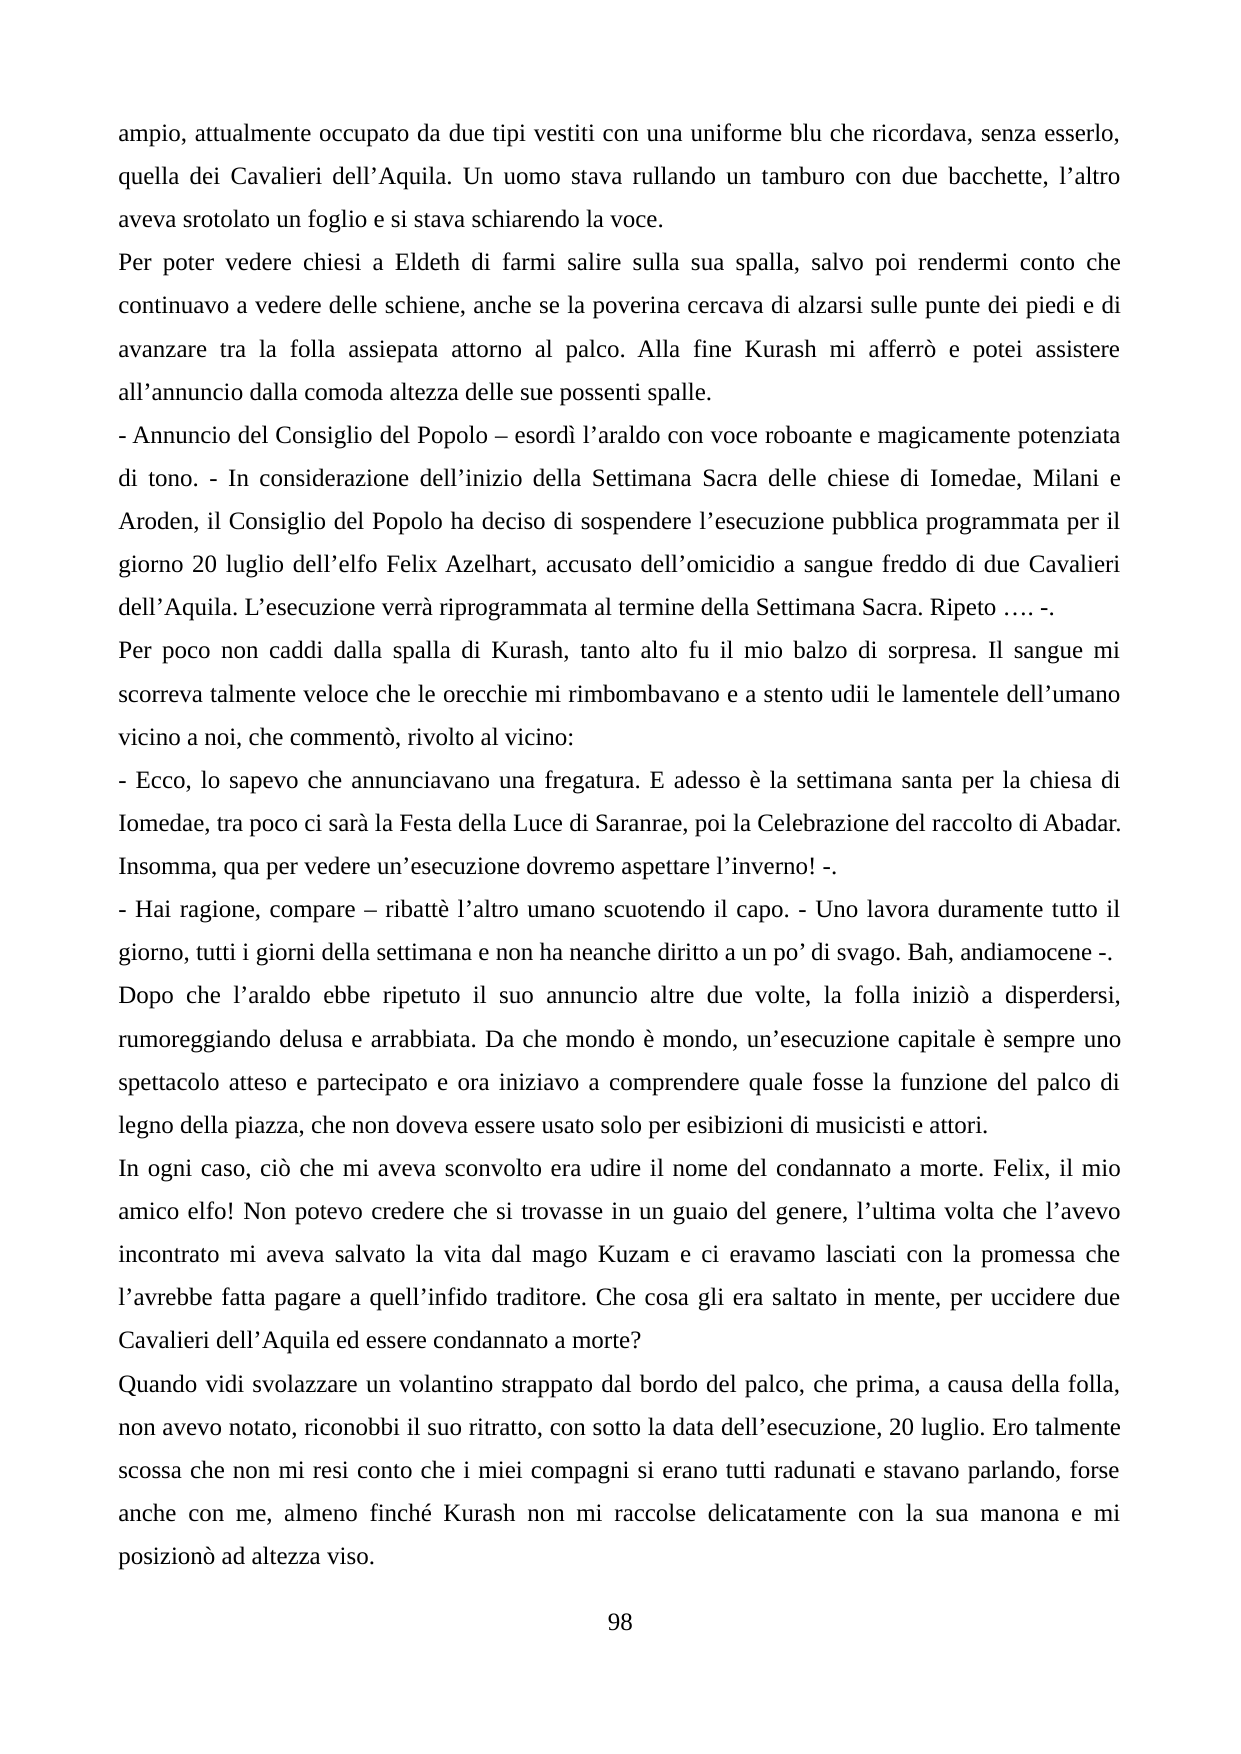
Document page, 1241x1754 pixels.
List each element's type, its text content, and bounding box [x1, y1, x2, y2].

text - Hai ragione, compare – ribattè l’altro umano scuotendo il capo. - Uno lavora duramente tutto il giorno, tutti i giorni della settimana e non ha neanche diritto a un po’ di svago. Bah, andiamocene -. [118, 894, 1122, 966]
text Quando vidi svolazzare un volantino strappato dal bordo del palco, che prima, a causa della folla, non avevo notato, riconobbi il suo ritratto, con sotto la data dell’esecuzione, 20 luglio. Ero talmente scossa che non mi resi conto che i miei compagni si erano tutti radunati e stavano parlando, forse anche con me, almeno finché Kurash non mi raccolse delicatamente con la sua manona e mi posizionò ad altezza viso. [118, 1369, 1122, 1570]
text - Annuncio del Consiglio del Popolo – esordì l’araldo con voce roboante e magicamente potenziata di tono. - In considerazione dell’inizio della Settimana Sacra delle chiese di Iomedae, Milani e Aroden, il Consiglio del Popolo ha deciso di sospendere l’esecuzione pubblica programmata per il giorno 20 luglio dell’elfo Felix Azelhart, accusato dell’omicidio a sangue freddo di due Cavalieri dell’Aquila. L’esecuzione verrà riprogrammata al termine della Settimana Sacra. Ripeto …. -. [118, 420, 1122, 621]
text ampio, attualmente occupato da due tipi vestiti con una uniforme blu che ricordava, senza esserlo, quella dei Cavalieri dell’Aquila. Un uomo stava rullando un tamburo con due bacchette, l’altro aveva srotolato un foglio e si stava schiarendo la voce. [118, 118, 1122, 233]
text Per poter vedere chiesi a Eldeth di farmi salire sulla sua spalla, salvo poi rendermi conto che continuavo a vedere delle schiene, anche se la poverina cercava di alzarsi sulle punte dei piedi e di avanzare tra la folla assiepata attorno al palco. Alla fine Kurash mi afferrò e potei assistere all’annuncio dalla comoda altezza delle sue possenti spalle. [118, 247, 1122, 406]
text Per poco non caddi dalla spalla di Kurash, tanto alto fu il mio balzo di sorpresa. Il sangue mi scorreva talmente veloce che le orecchie mi rimbombavano e a stento udii le lamentele dell’umano vicino a noi, che commentò, rivolto al vicino: [118, 636, 1122, 751]
text Dopo che l’araldo ebbe ripetuto il suo annuncio altre due volte, la folla iniziò a disperdersi, rumoreggiando delusa e arrabbiata. Da che mondo è mondo, un’esecuzione capitale è sempre uno spettacolo atteso e partecipato e ora iniziavo a comprendere quale fosse la funzione del palco di legno della piazza, che non doveva essere usato solo per esibizioni di musicisti e attori. [118, 981, 1122, 1139]
text - Ecco, lo sapevo che annunciavano una fregatura. E adesso è la settimana santa per la chiesa di Iomedae, tra poco ci sarà la Festa della Luce di Saranrae, poi la Celebrazione del raccolto di Abadar. Insomma, qua per vedere un’esecuzione dovremo aspettare l’inverno! -. [118, 765, 1122, 880]
text In ogni caso, ciò che mi aveva sconvolto era udire il nome del condannato a morte. Felix, il mio amico elfo! Non potevo credere che si trovasse in un guaio del genere, l’ultima volta che l’avevo incontrato mi aveva salvato la vita dal mago Kuzam e ci eravamo lasciati con la promessa che l’avrebbe fatta pagare a quell’infido traditore. Che cosa gli era saltato in mente, per uccidere due Cavalieri dell’Aquila ed essere condannato a morte? [118, 1153, 1122, 1354]
